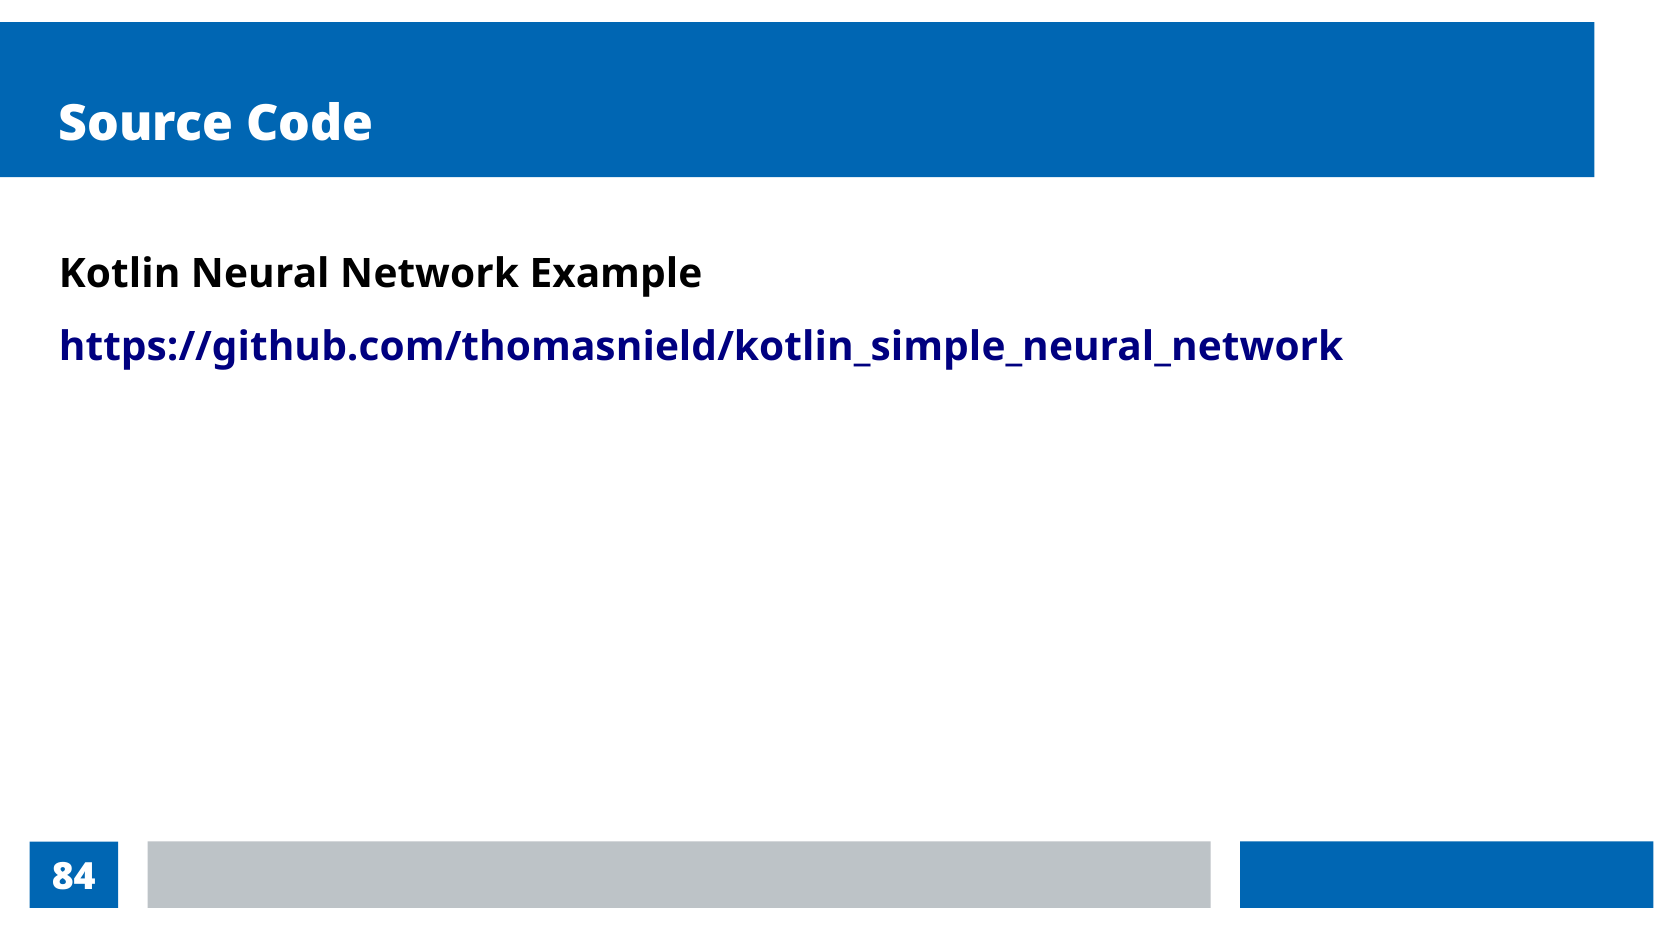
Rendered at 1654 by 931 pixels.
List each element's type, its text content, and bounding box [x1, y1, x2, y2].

title Source Code [59, 44, 1595, 156]
list Kotlin Neural Network Example https://github.com/thomasnield/kotlin_simple_neural_network [59, 243, 1565, 820]
